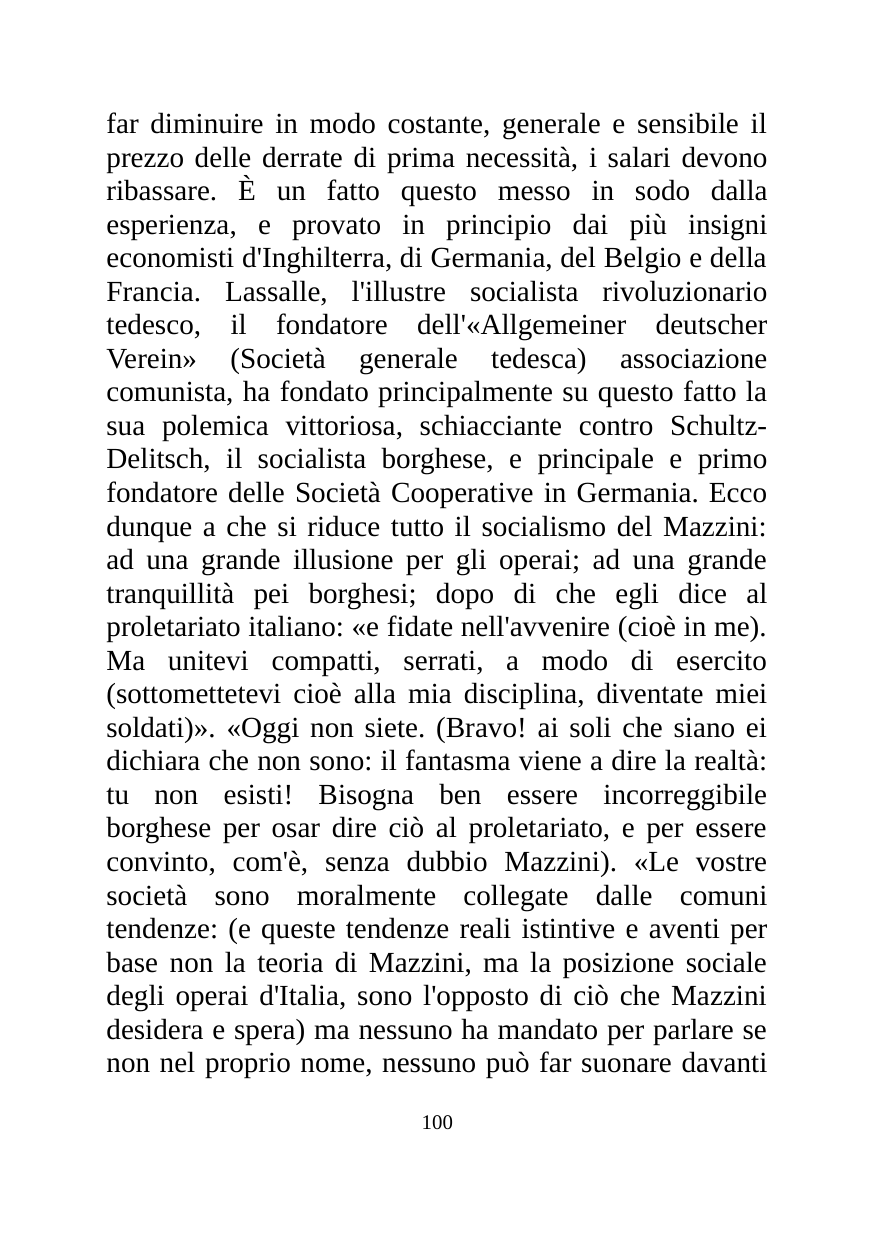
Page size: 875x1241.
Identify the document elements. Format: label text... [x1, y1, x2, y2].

text far diminuire in modo costante, generale e sensibile il prezzo delle derrate di prima necessità, i salari devono ribassare. È un fatto questo messo in sodo dalla esperienza, e provato in principio dai più insigni economisti d'Inghilterra, di Germania, del Belgio e della Francia. Lassalle, l'illustre socialista rivoluzionario tedesco, il fondatore dell'«Allgemeiner deutscher Verein» (Società generale tedesca) associazione comunista, ha fondato principalmente su questo fatto la sua polemica vittoriosa, schiacciante contro Schultz-Delitsch, il socialista borghese, e principale e primo fondatore delle Società Cooperative in Germania. Ecco dunque a che si riduce tutto il socialismo del Mazzini: ad una grande illusione per gli operai; ad una grande tranquillità pei borghesi; dopo di che egli dice al proletariato italiano: «e fidate nell'avvenire (cioè in me). Ma unitevi compatti, serrati, a modo di esercito (sottomettetevi cioè alla mia disciplina, diventate miei soldati)». «Oggi non siete. (Bravo! ai soli che siano ei dichiara che non sono: il fantasma viene a dire la realtà: tu non esisti! Bisogna ben essere incorreggibile borghese per osar dire ciò al proletariato, e per essere convinto, com'è, senza dubbio Mazzini). «Le vostre società sono moralmente collegate dalle comuni tendenze: (e queste tendenze reali istintive e aventi per base non la teoria di Mazzini, ma la posizione sociale degli operai d'Italia, sono l'opposto di ciò che Mazzini desidera e spera) ma nessuno ha mandato per parlare se non nel proprio nome, nessuno può far suonare davanti [106, 106, 768, 1079]
